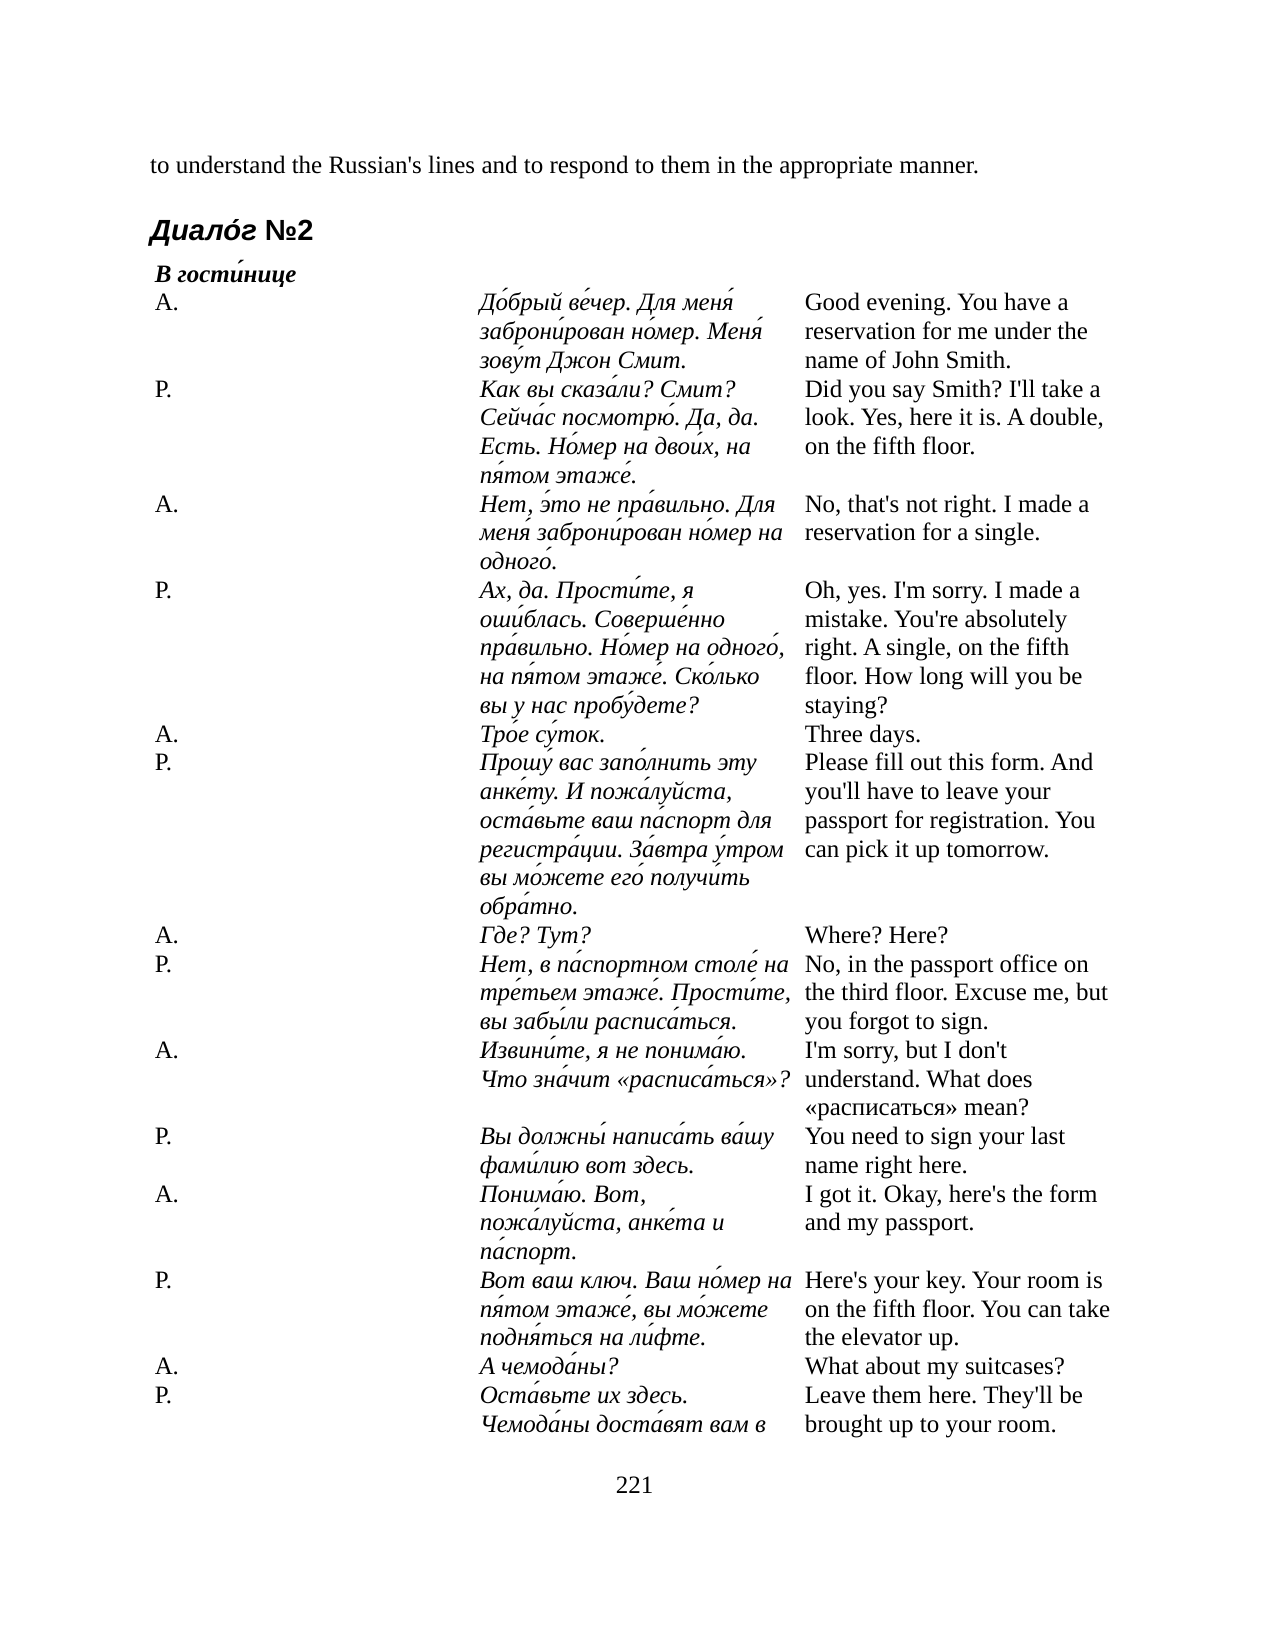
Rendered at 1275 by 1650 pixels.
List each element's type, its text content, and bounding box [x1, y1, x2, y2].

table_cell A. [150, 719, 475, 747]
table_cell A. [150, 1179, 475, 1265]
table_cell Вы должны́ написа́ть ва́шу фами́лию вот здесь. [475, 1121, 800, 1179]
table_cell A. [150, 920, 475, 949]
text to understand the Russian's lines and to respond to them in the appropriate manner. [150, 150, 1125, 179]
table_cell Here's your key. Your room is on the fifth floor. You can take the elevator up. [800, 1265, 1125, 1351]
table_cell Оста́вьте их здесь. Чемода́ны доста́вят вам в [475, 1380, 800, 1437]
table_cell P. [150, 374, 475, 489]
table_cell You need to sign your last name right here. [800, 1121, 1125, 1179]
table_cell Вот ваш ключ. Ваш но́мер на пя́том этаже́, вы мо́жете подня́ться на ли́фте. [475, 1265, 800, 1351]
table_cell No, in the passport office on the third floor. Excuse me, but you forgot to sign. [800, 949, 1125, 1035]
table_cell Good evening. You have a reservation for me under the name of John Smith. [800, 288, 1125, 374]
table_cell P. [150, 575, 475, 719]
table_cell Где? Тут? [475, 920, 800, 949]
table_cell Please fill out this form. And you'll have to leave your passport for registration. You can pick it up tomorrow. [800, 748, 1125, 920]
table_cell Ах, да. Прости́те, я оши́блась. Соверше́нно пра́вильно. Но́мер на одного́, на пя́том этаже́. Ско́лько вы у нас пробу́дете? [475, 575, 800, 719]
table_cell Прошу́ вас запо́лнить эту анке́ту. И пожа́луйста, оста́вьте ваш па́спорт для регистра́ции. За́втра у́тром вы мо́жете его́ получи́ть обра́тно. [475, 748, 800, 920]
table_cell Three days. [800, 719, 1125, 747]
table_cell Leave them here. They'll be brought up to your room. [800, 1380, 1125, 1437]
table_cell P. [150, 1265, 475, 1351]
table_cell What about my suitcases? [800, 1351, 1125, 1380]
table_cell P. [150, 1380, 475, 1437]
table_cell Нет, э́то не пра́вильно. Для меня́ заброни́рован но́мер на одного́. [475, 489, 800, 575]
table_cell I got it. Okay, here's the form and my passport. [800, 1179, 1125, 1265]
table_cell A. [150, 489, 475, 575]
table_header В гости́нице [150, 259, 475, 287]
subtitle Диало́г №2 [150, 213, 1125, 246]
table_cell Oh, yes. I'm sorry. I made a mistake. You're absolutely right. A single, on the fifth floor. How long will you be staying? [800, 575, 1125, 719]
table_header [475, 259, 1125, 287]
table_cell A. [150, 1035, 475, 1121]
table_cell Тро́е су́ток. [475, 719, 800, 747]
table_cell A. [150, 1351, 475, 1380]
table_cell P. [150, 1121, 475, 1179]
table_cell P. [150, 748, 475, 920]
table_cell Did you say Smith? I'll take a look. Yes, here it is. A double, on the fifth floor. [800, 374, 1125, 489]
table_cell A. [150, 288, 475, 374]
table_cell I'm sorry, but I don't understand. What does «расписаться» mean? [800, 1035, 1125, 1121]
table_cell Нет, в па́спортном столе́ на тре́тьем этаже́. Прости́те, вы забы́ли расписа́ться. [475, 949, 800, 1035]
table_cell Where? Here? [800, 920, 1125, 949]
table_cell No, that's not right. I made a reservation for a single. [800, 489, 1125, 575]
table_cell А чемода́ны? [475, 1351, 800, 1380]
table_cell P. [150, 949, 475, 1035]
table_cell Понима́ю. Вот, пожа́луйста, анке́та и па́спорт. [475, 1179, 800, 1265]
table_cell Извини́те, я не понима́ю. Что зна́чит «расписа́ться»? [475, 1035, 800, 1121]
table_cell До́брый ве́чер. Для меня́ заброни́рован но́мер. Меня́ зову́т Джон Смит. [475, 288, 800, 374]
table_cell Как вы сказа́ли? Смит? Сейча́с посмотрю́. Да, да. Есть. Но́мер на двои́х, на пя́том этаже́. [475, 374, 800, 489]
